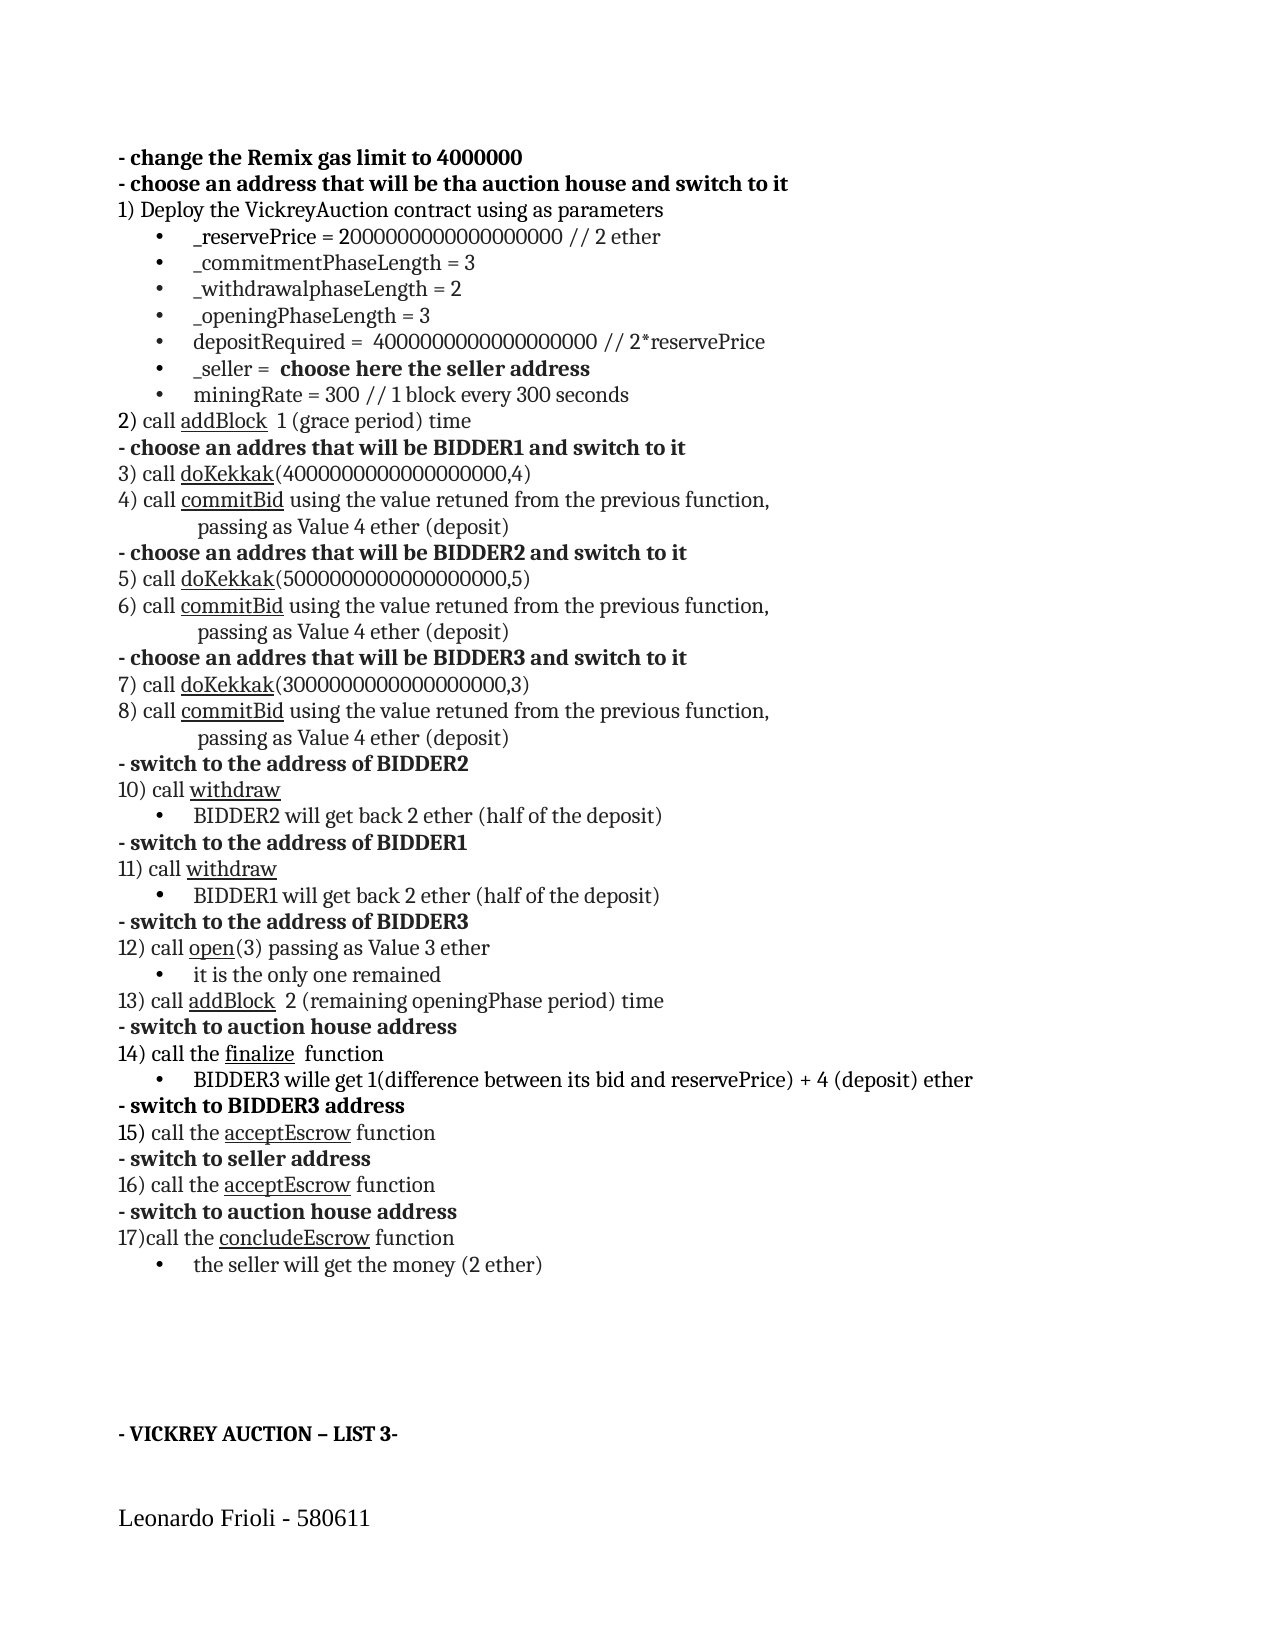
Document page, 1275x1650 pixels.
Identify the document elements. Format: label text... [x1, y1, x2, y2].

list the seller will get the money (2 ether) [156, 1251, 1157, 1278]
list _seller = choose here the seller address [156, 355, 1157, 382]
text - switch to auction house address [118, 1014, 1157, 1041]
text 1) Deploy the VickreyAuction contract using as parameters [118, 197, 1157, 223]
text 6) call commitBid using the value retuned from the previous function, [118, 592, 1157, 619]
text - switch to auction house address [118, 1199, 1157, 1225]
text 12) call open(3) passing as Value 3 ether [118, 935, 1157, 961]
list BIDDER3 wille get 1(difference between its bid and reservePrice) + 4 (deposit) ether [156, 1067, 1157, 1093]
text passing as Value 4 ether (deposit) [118, 724, 1157, 751]
text 2) call addBlock 1 (grace period) time [118, 408, 1157, 434]
text 8) call commitBid using the value retuned from the previous function, [118, 698, 1157, 724]
list _reservePrice = 2000000000000000000 // 2 ether [156, 223, 1157, 250]
text - choose an addres that will be BIDDER2 and switch to it [118, 540, 1157, 566]
text 17)call the concludeEscrow function [118, 1225, 1157, 1251]
text - switch to the address of BIDDER1 [118, 830, 1157, 856]
text passing as Value 4 ether (deposit) [118, 513, 1157, 540]
text - choose an address that will be tha auction house and switch to it [118, 171, 1157, 197]
text 5) call doKekkak(5000000000000000000,5) [118, 566, 1157, 592]
text 3) call doKekkak(4000000000000000000,4) [118, 461, 1157, 487]
text 16) call the acceptEscrow function [118, 1172, 1157, 1199]
text - VICKREY AUCTION – LIST 3- [118, 1421, 1157, 1447]
list depositRequired = 4000000000000000000 // 2*reservePrice [156, 329, 1157, 355]
text - switch to BIDDER3 address [118, 1093, 1157, 1119]
list _withdrawalphaseLength = 2 [156, 276, 1157, 303]
text - change the Remix gas limit to 4000000 [118, 144, 1157, 171]
list BIDDER1 will get back 2 ether (half of the deposit) [156, 882, 1157, 909]
text - switch to the address of BIDDER3 [118, 909, 1157, 935]
text - switch to seller address [118, 1146, 1157, 1172]
list it is the only one remained [156, 961, 1157, 988]
text 14) call the finalize function [118, 1041, 1157, 1067]
text - choose an addres that will be BIDDER1 and switch to it [118, 434, 1157, 461]
text 15) call the acceptEscrow function [118, 1119, 1157, 1146]
text 7) call doKekkak(3000000000000000000,3) [118, 672, 1157, 698]
list BIDDER2 will get back 2 ether (half of the deposit) [156, 803, 1157, 830]
text 10) call withdraw [118, 777, 1157, 803]
list _openingPhaseLength = 3 [156, 303, 1157, 329]
text - choose an addres that will be BIDDER3 and switch to it [118, 645, 1157, 672]
text 11) call withdraw [118, 856, 1157, 882]
list miningRate = 300 // 1 block every 300 seconds [156, 382, 1157, 408]
text 13) call addBlock 2 (remaining openingPhase period) time [118, 988, 1157, 1014]
list _commitmentPhaseLength = 3 [156, 250, 1157, 276]
text passing as Value 4 ether (deposit) [118, 619, 1157, 645]
text - switch to the address of BIDDER2 [118, 751, 1157, 777]
text 4) call commitBid using the value retuned from the previous function, [118, 487, 1157, 513]
